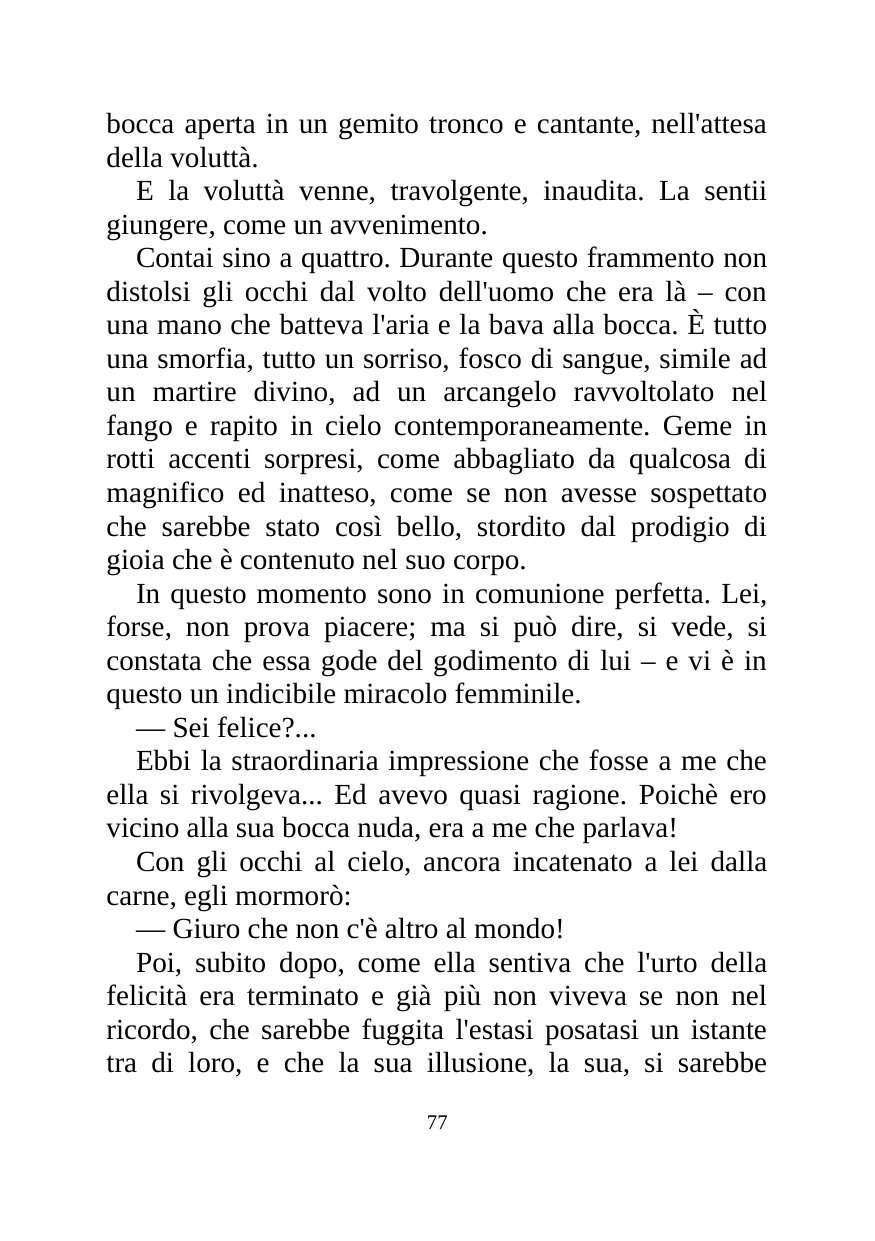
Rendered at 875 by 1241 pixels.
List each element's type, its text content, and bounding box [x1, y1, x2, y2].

text In questo momento sono in comunione perfetta. Lei, forse, non prova piacere; ma si può dire, si vede, si constata che essa gode del godimento di lui – e vi è in questo un indicibile miracolo femminile. [106, 576, 768, 710]
text E la voluttà venne, travolgente, inaudita. La sentii giungere, come un avvenimento. [106, 173, 768, 240]
text — Giuro che non c'è altro al mondo! [106, 911, 768, 945]
text Ebbi la straordinaria impressione che fosse a me che ella si rivolgeva... Ed avevo quasi ragione. Poichè ero vicino alla sua bocca nuda, era a me che parlava! [106, 743, 768, 844]
text Poi, subito dopo, come ella sentiva che l'urto della felicità era terminato e già più non viveva se non nel ricordo, che sarebbe fuggita l'estasi posatasi un istante tra di loro, e che la sua illusione, la sua, si sarebbe [106, 945, 768, 1079]
text — Sei felice?... [106, 710, 768, 743]
text Con gli occhi al cielo, ancora incatenato a lei dalla carne, egli mormorò: [106, 844, 768, 911]
text Contai sino a quattro. Durante questo frammento non distolsi gli occhi dal volto dell'uomo che era là – con una mano che batteva l'aria e la bava alla bocca. È tutto una smorfia, tutto un sorriso, fosco di sangue, simile ad un martire divino, ad un arcangelo ravvoltolato nel fango e rapito in cielo contemporaneamente. Geme in rotti accenti sorpresi, come abbagliato da qualcosa di magnifico ed inatteso, come se non avesse sospettato che sarebbe stato così bello, stordito dal prodigio di gioia che è contenuto nel suo corpo. [106, 240, 768, 576]
text bocca aperta in un gemito tronco e cantante, nell'attesa della voluttà. [106, 106, 768, 173]
